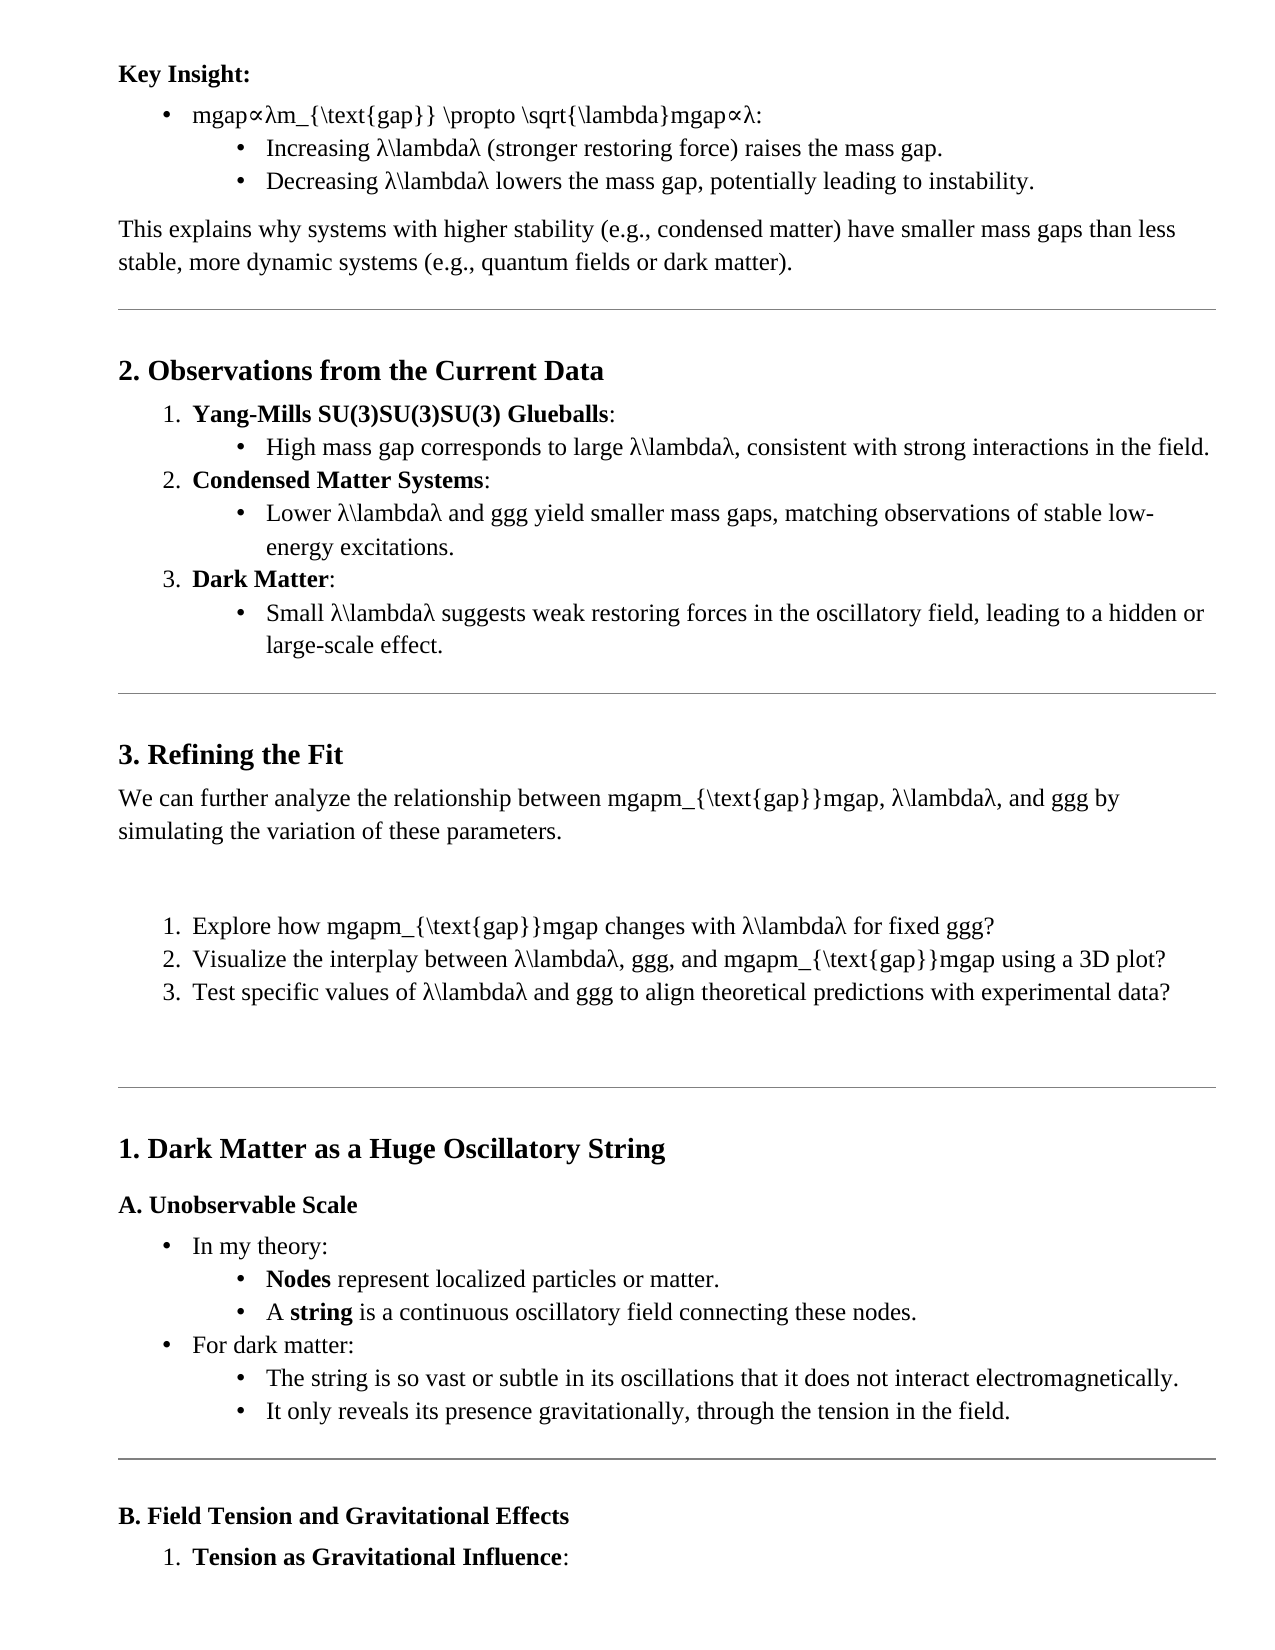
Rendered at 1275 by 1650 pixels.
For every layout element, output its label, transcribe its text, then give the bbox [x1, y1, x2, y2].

subtitle 1. Dark Matter as a Huge Oscillatory String [118, 1131, 1216, 1165]
list Visualize the interplay between λ\lambdaλ, ggg, and mgapm_{\text{gap}}mgap​ using a 3D plot? [162, 944, 1216, 973]
list Increasing λ\lambdaλ (stronger restoring force) raises the mass gap. [236, 133, 1216, 162]
list In my theory: [162, 1231, 1216, 1260]
list mgap∝λm_{\text{gap}} \propto \sqrt{\lambda}mgap​∝λ​: [162, 100, 1216, 129]
list Small λ\lambdaλ suggests weak restoring forces in the oscillatory field, leading to a hidden or large-scale effect. [236, 598, 1216, 659]
list Condensed Matter Systems: [162, 466, 1216, 494]
list It only reveals its presence gravitationally, through the tension in the field. [236, 1396, 1216, 1425]
text We can further analyze the relationship between mgapm_{\text{gap}}mgap​, λ\lambdaλ, and ggg by simulating the variation of these parameters. [118, 783, 1216, 845]
list Dark Matter: [162, 564, 1216, 593]
subtitle Key Insight: [118, 59, 1216, 88]
list Yang-Mills SU(3)SU(3)SU(3) Glueballs: [162, 399, 1216, 428]
subtitle 2. Observations from the Current Data [118, 353, 1216, 387]
list Tension as Gravitational Influence: [162, 1542, 1216, 1571]
text This explains why systems with higher stability (e.g., condensed matter) have smaller mass gaps than less stable, more dynamic systems (e.g., quantum fields or dark matter). [118, 214, 1216, 276]
list Test specific values of λ\lambdaλ and ggg to align theoretical predictions with experimental data? [162, 977, 1216, 1006]
list High mass gap corresponds to large λ\lambdaλ, consistent with strong interactions in the field. [236, 432, 1216, 461]
subtitle 3. Refining the Fit [118, 737, 1216, 771]
list Explore how mgapm_{\text{gap}}mgap​ changes with λ\lambdaλ for fixed ggg? [162, 911, 1216, 940]
list Decreasing λ\lambdaλ lowers the mass gap, potentially leading to instability. [236, 166, 1216, 195]
list Lower λ\lambdaλ and ggg yield smaller mass gaps, matching observations of stable low-energy excitations. [236, 498, 1216, 560]
list A string is a continuous oscillatory field connecting these nodes. [236, 1297, 1216, 1326]
list For dark matter: [162, 1330, 1216, 1359]
list The string is so vast or subtle in its oscillations that it does not interact electromagnetically. [236, 1363, 1216, 1392]
list Nodes represent localized particles or matter. [236, 1264, 1216, 1293]
subtitle A. Unobservable Scale [118, 1190, 1216, 1219]
subtitle B. Field Tension and Gravitational Effects [118, 1501, 1216, 1529]
